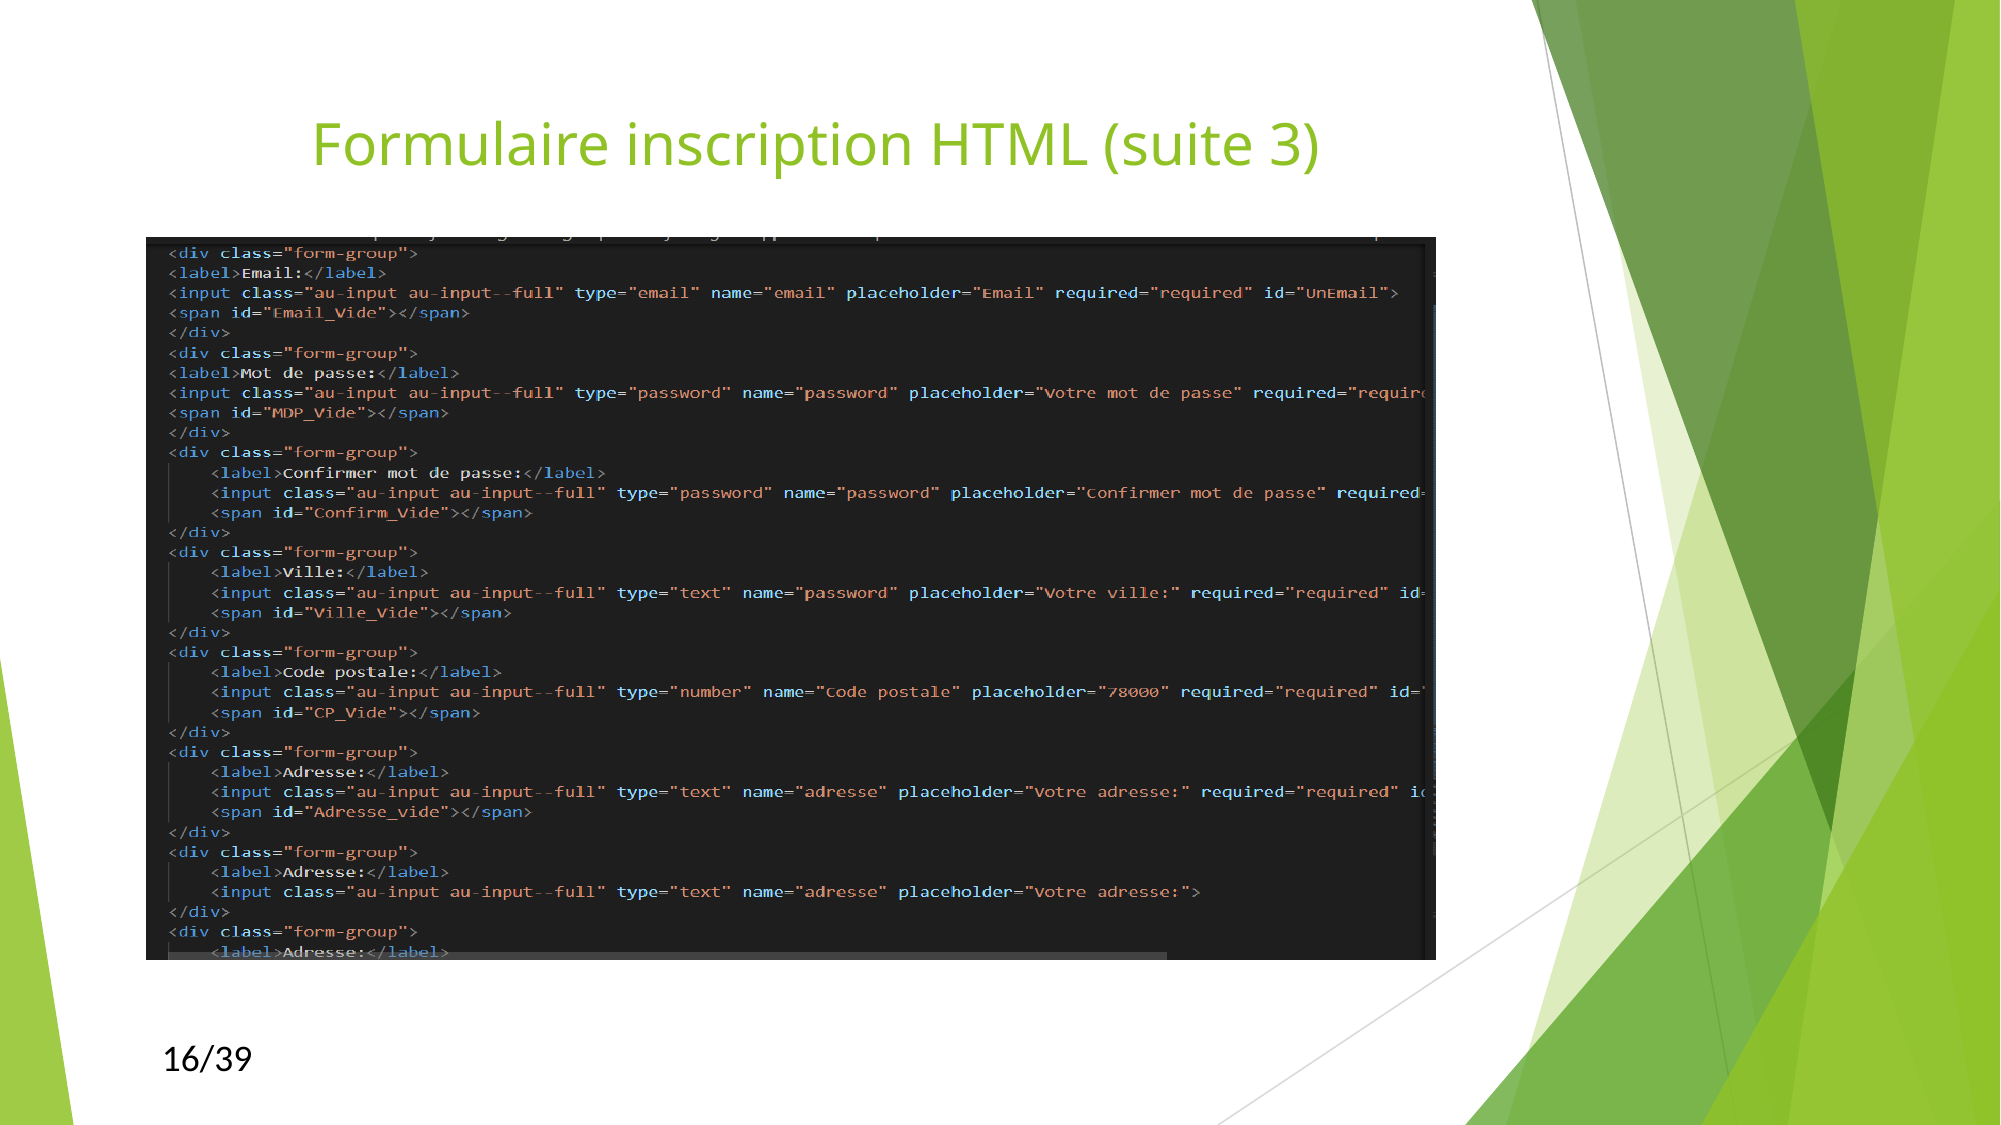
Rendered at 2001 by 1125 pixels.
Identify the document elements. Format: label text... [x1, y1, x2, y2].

title Formulaire inscription HTML (suite 3) [111, 99, 1522, 204]
picture [146, 237, 1436, 960]
text_box 16/39 [146, 1026, 298, 1088]
